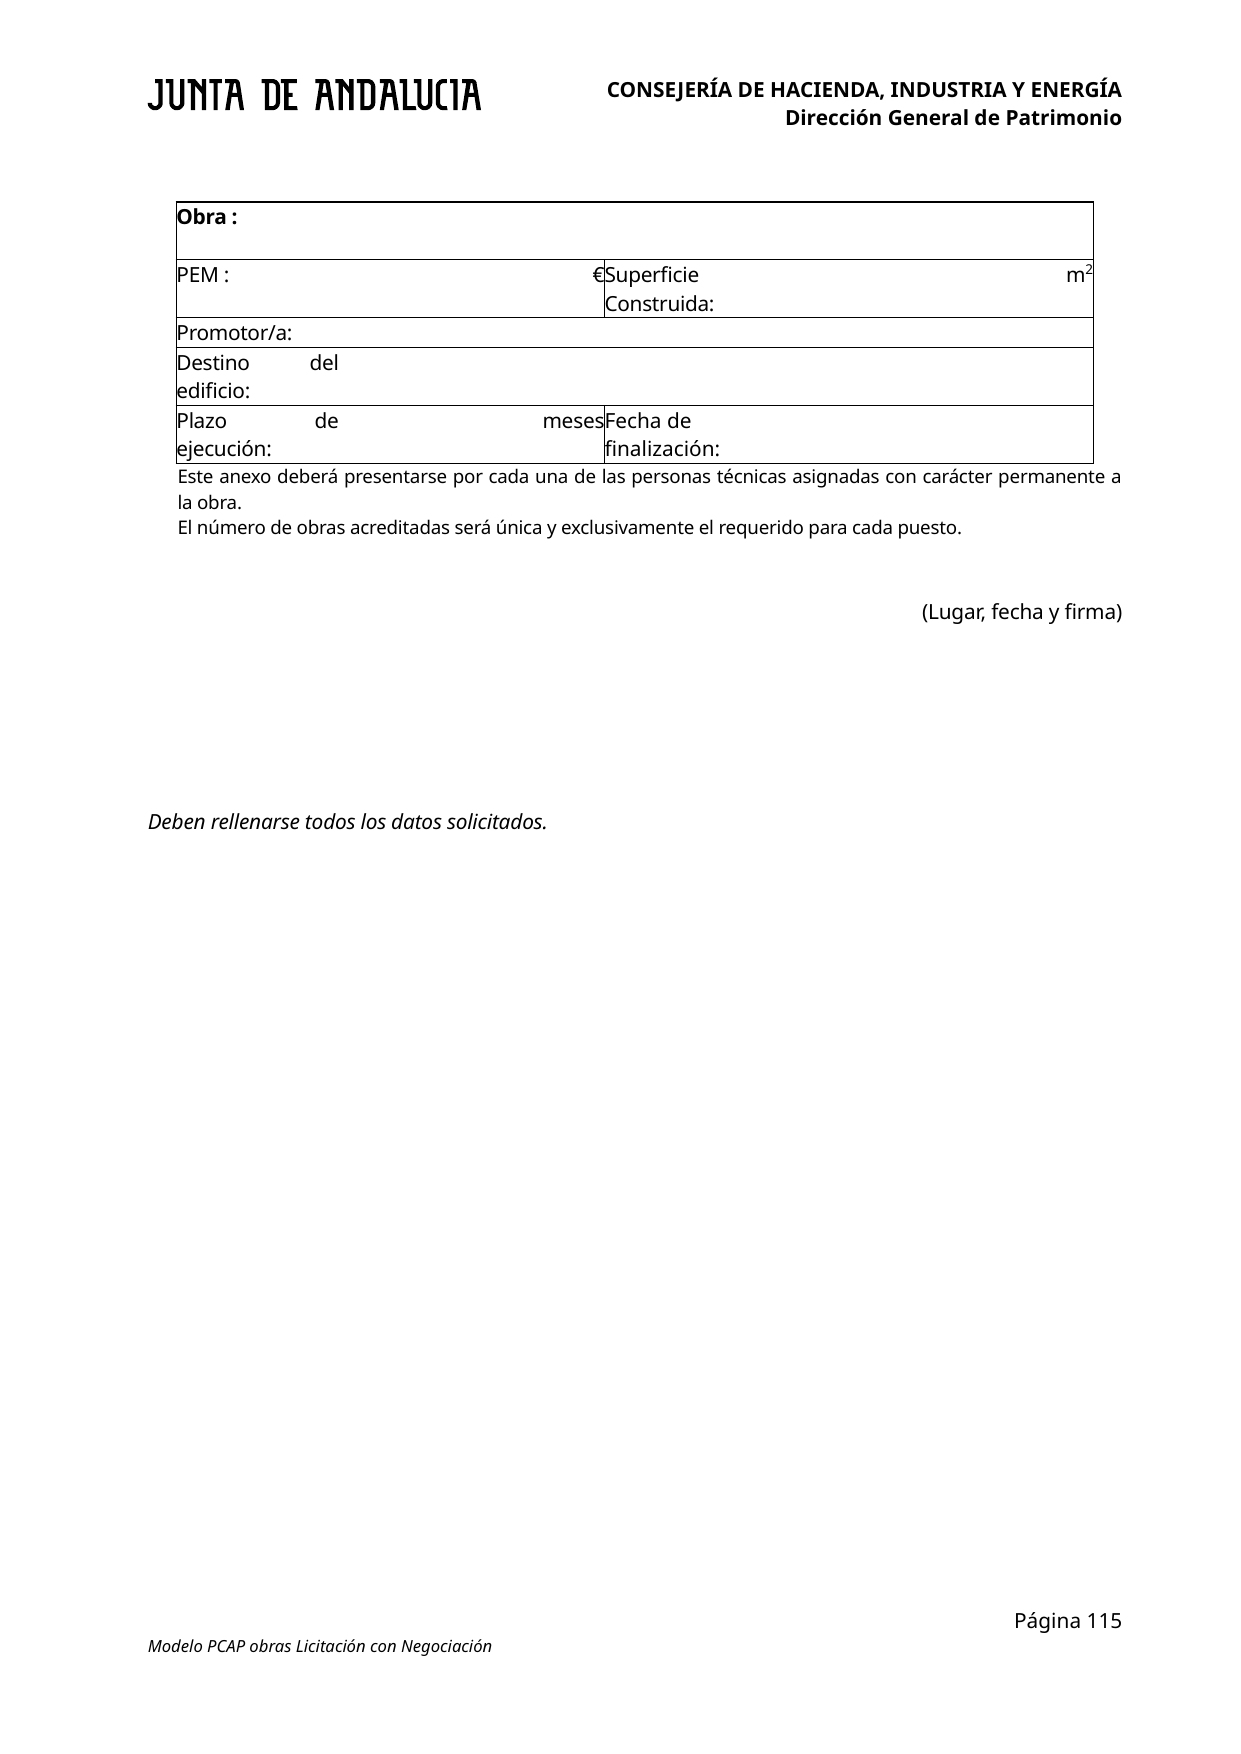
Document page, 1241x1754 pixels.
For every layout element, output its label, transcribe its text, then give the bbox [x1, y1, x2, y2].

table_cell Obra : [177, 203, 295, 259]
text Este anexo deberá presentarse por cada una de las personas técnicas asignadas con carácter permanente a la obra. [177, 464, 1122, 515]
table_cell Destino del edificio: [177, 348, 338, 405]
table_cell [295, 318, 1093, 347]
table_cell Fecha de finalización: [605, 406, 796, 463]
table_cell Plazo de ejecución: [177, 406, 338, 463]
table_cell PEM : [177, 260, 295, 317]
table_cell [339, 348, 1093, 405]
table_cell [796, 406, 1093, 463]
text El número de obras acreditadas será única y exclusivamente el requerido para cada puesto. [177, 515, 1122, 540]
table_cell € [295, 260, 604, 317]
table_cell Promotor/a: [177, 318, 295, 347]
table_cell [295, 203, 1093, 259]
table_cell Superficie Construida: [605, 260, 796, 317]
table_cell m2 [796, 260, 1093, 317]
table_cell meses [339, 406, 604, 463]
text Deben rellenarse todos los datos solicitados. [148, 807, 1122, 836]
text (Lugar, fecha y firma) [148, 597, 1122, 626]
